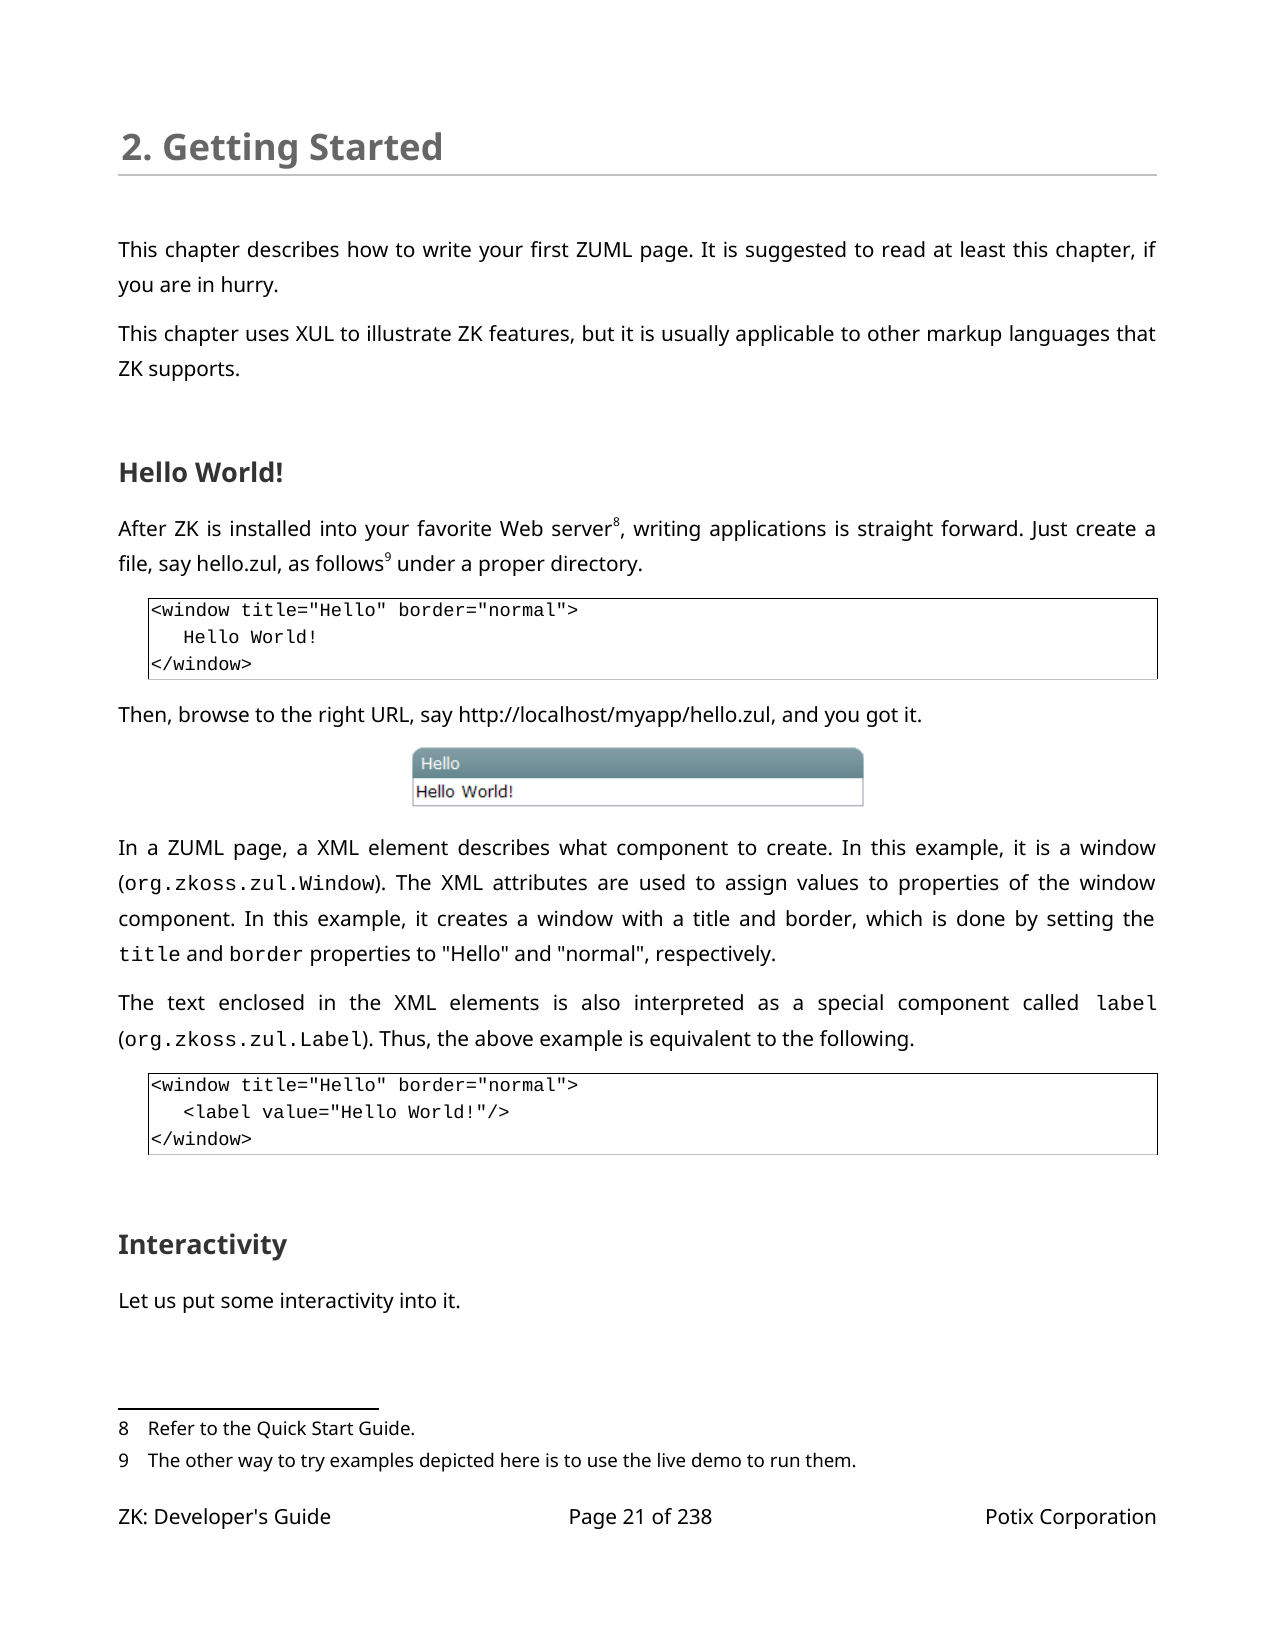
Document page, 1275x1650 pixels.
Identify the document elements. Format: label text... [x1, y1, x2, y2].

text <label value="Hello World!"/> [149, 1100, 1157, 1124]
text <window title="Hello" border="normal"> [149, 1074, 1157, 1097]
subtitle Interactivity [118, 1225, 1157, 1262]
text </window> [149, 652, 1157, 679]
text In a ZUML page, a XML element describes what component to create. In this example, it is a window (org.zkoss.zul.Window). The XML attributes are used to assign values to properties of the window component. In this example, it creates a window with a title and border, which is done by setting the title and border properties to "Hello" and "normal", respectively. [118, 749, 1157, 968]
text This chapter describes how to write your first ZUML page. It is suggested to read at least this chapter, if you are in hurry. [118, 235, 1157, 298]
text Let us put some interactivity into it. [118, 1286, 1157, 1314]
text The text enclosed in the XML elements is also interpreted as a special component called label (org.zkoss.zul.Label). Thus, the above example is equivalent to the following. [118, 988, 1157, 1052]
text The other way to try examples depicted here is to use the live demo to run them. [118, 1447, 1157, 1473]
text This chapter uses XUL to illustrate ZK features, but it is usually applicable to other markup languages that ZK supports. [118, 319, 1157, 382]
subtitle Hello World! [118, 453, 1157, 490]
text Refer to the Quick Start Guide. [118, 1416, 1157, 1441]
text After ZK is installed into your favorite Web server, writing applications is straight forward. Just create a file, say hello.zul, as follows under a proper directory. [118, 514, 1157, 577]
text Hello World! [149, 625, 1157, 649]
picture [410, 746, 865, 809]
text </window> [149, 1127, 1157, 1154]
text <window title="Hello" border="normal"> [149, 599, 1157, 622]
subtitle 2. Getting Started [118, 118, 1157, 174]
text Then, browse to the right URL, say http://localhost/myapp/hello.zul, and you got it. [118, 700, 1157, 728]
